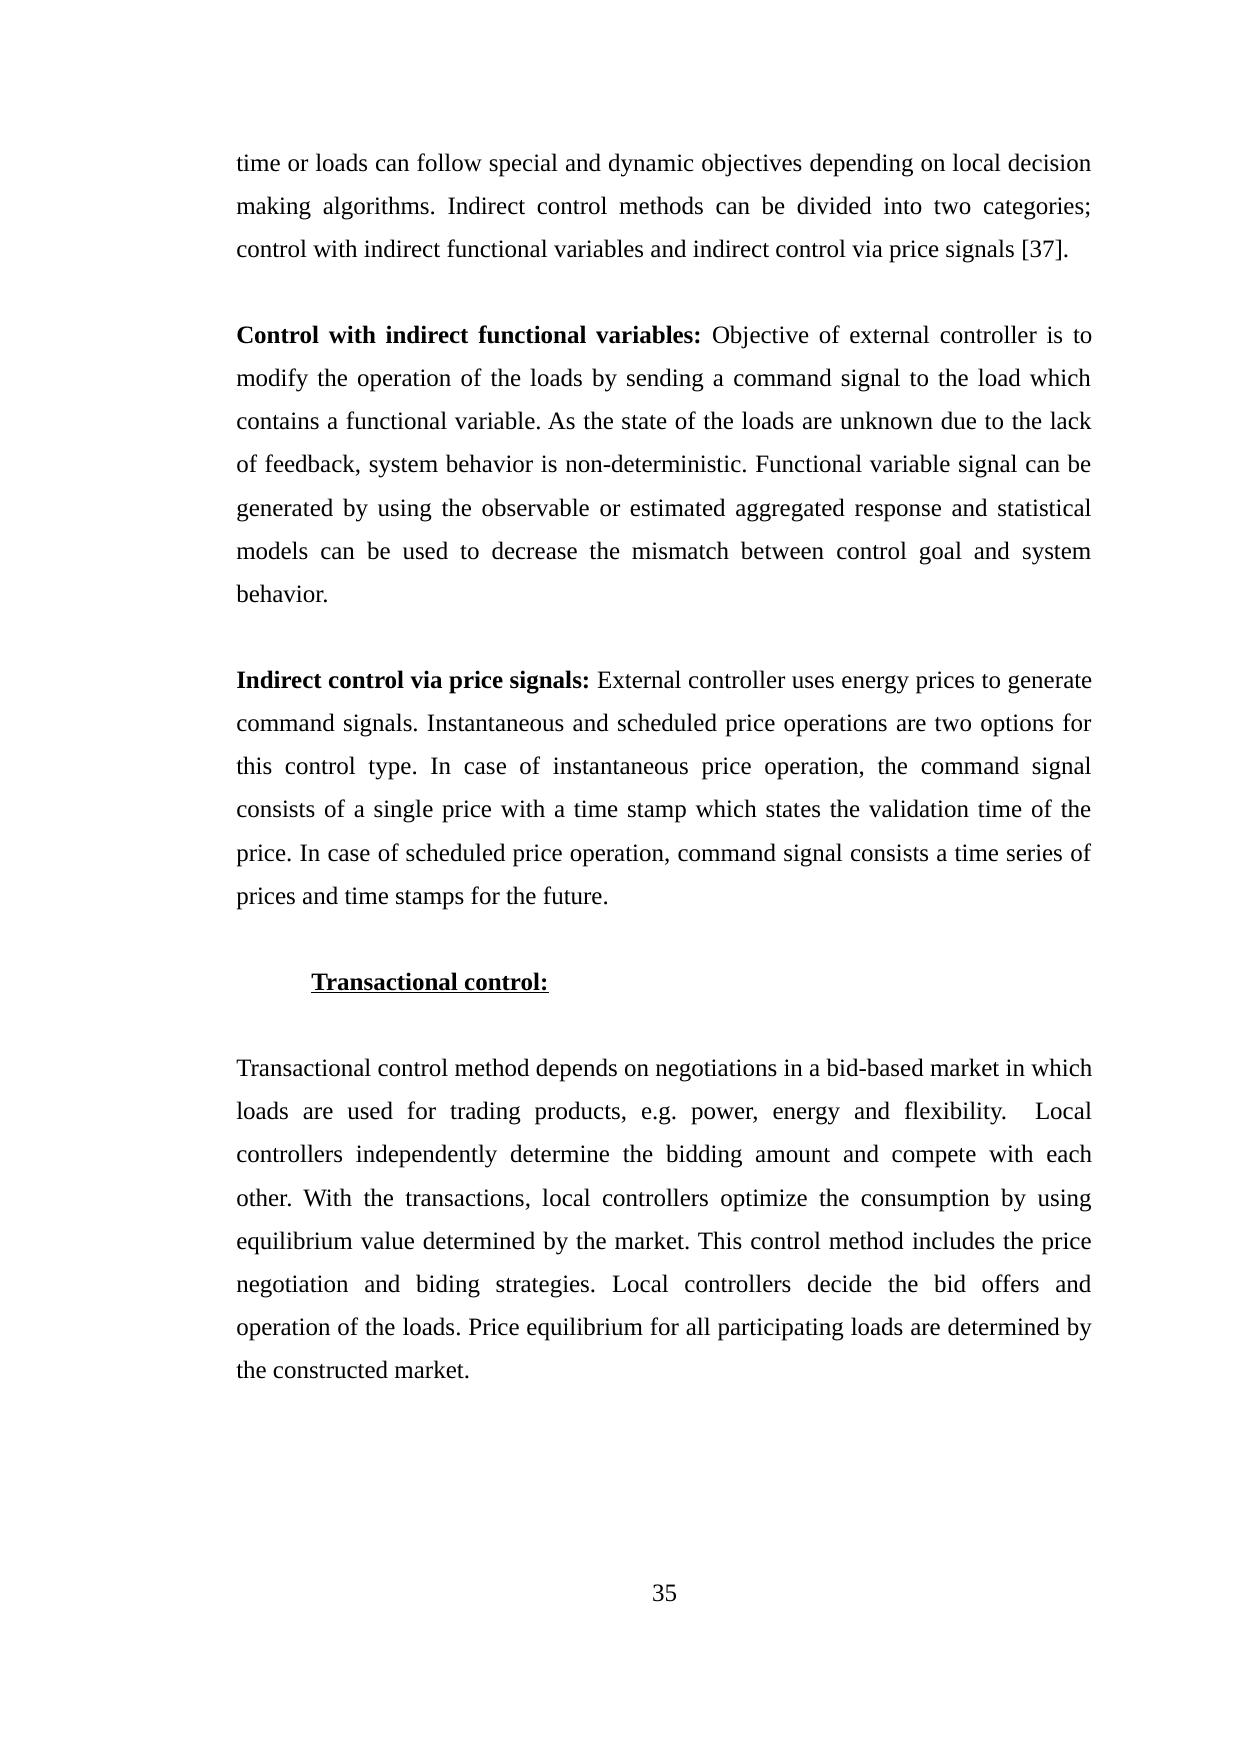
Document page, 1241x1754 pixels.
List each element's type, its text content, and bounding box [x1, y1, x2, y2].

text Indirect control via price signals: External controller uses energy prices to generate command signals. Instantaneous and scheduled price operations are two options for this control type. In case of instantaneous price operation, the command signal consists of a single price with a time stamp which states the validation time of the price. In case of scheduled price operation, command signal consists a time series of prices and time stamps for the future. [236, 665, 1093, 909]
text Transactional control method depends on negotiations in a bid-based market in which loads are used for trading products, e.g. power, energy and flexibility. Local controllers independently determine the bidding amount and compete with each other. With the transactions, local controllers optimize the consumption by using equilibrium value determined by the market. This control method includes the price negotiation and biding strategies. Local controllers decide the bid offers and operation of the loads. Price equilibrium for all participating loads are determined by the constructed market. [236, 1053, 1093, 1384]
text time or loads can follow special and dynamic objectives depending on local decision making algorithms. Indirect control methods can be divided into two categories; control with indirect functional variables and indirect control via price signals [37]. [236, 148, 1093, 263]
text Control with indirect functional variables: Objective of external controller is to modify the operation of the loads by sending a command signal to the load which contains a functional variable. As the state of the loads are unknown due to the lack of feedback, system behavior is non-deterministic. Functional variable signal can be generated by using the observable or estimated aggregated response and statistical models can be used to decrease the mismatch between control goal and system behavior. [236, 320, 1093, 608]
text Transactional control: [236, 967, 1093, 996]
